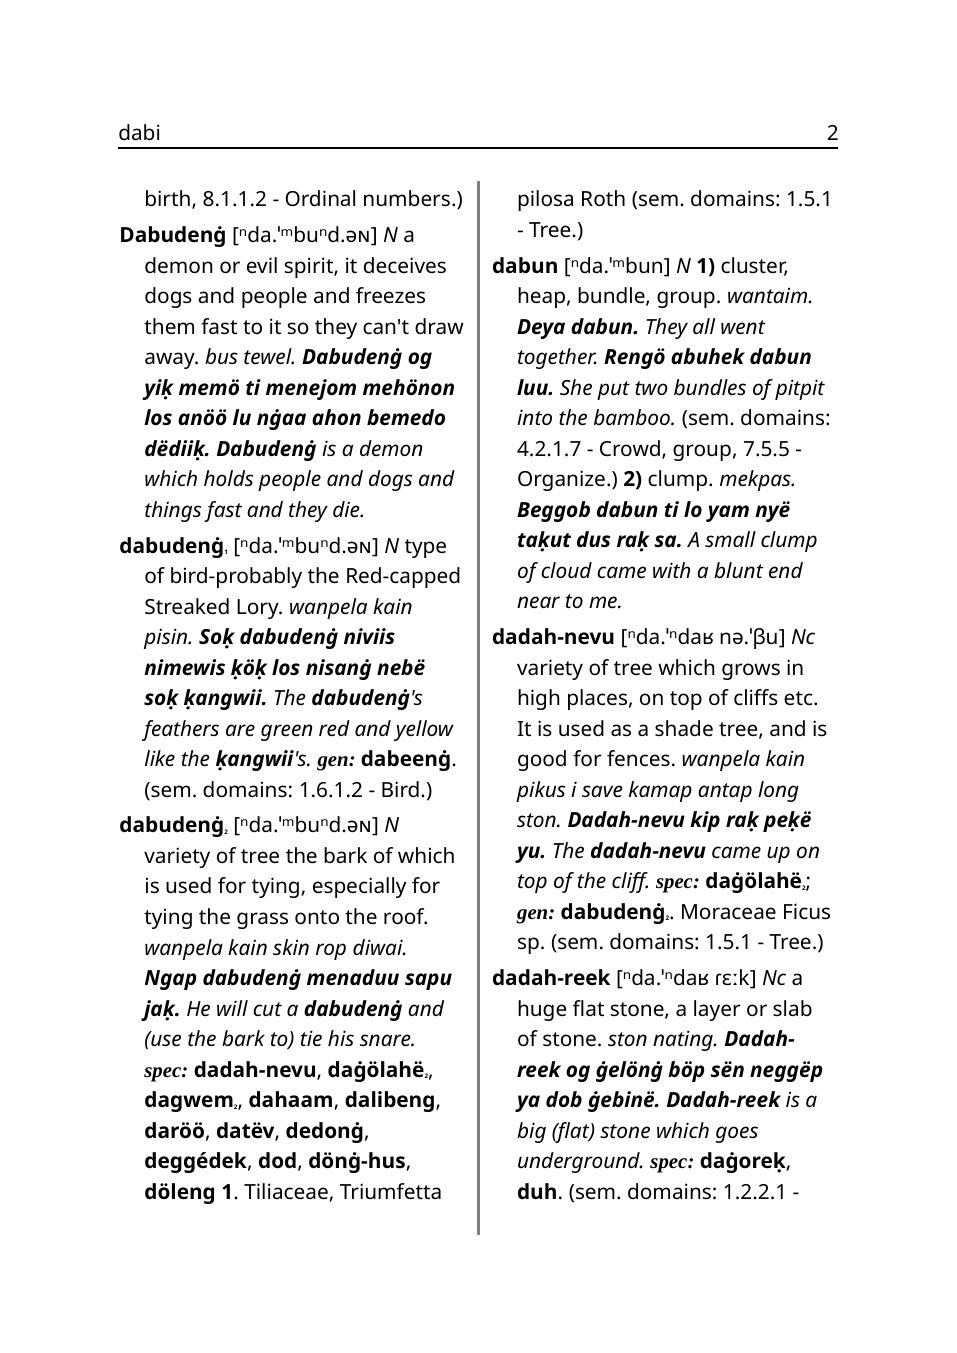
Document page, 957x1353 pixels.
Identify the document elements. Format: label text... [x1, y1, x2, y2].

text dadah-nevu [ⁿda.ˈⁿdaʁ nə.ˈβu] Nc variety of tree which grows in high places, on top of cliffs etc. It is used as a shade tree, and is good for fences. wanpela kain pikus i save kamap antap long ston. Dadah-nevu kip raḳ peḳë yu. The dadah-nevu came up on top of the cliff. spec: daġölahë2; gen: dabudenġ2. Moraceae Ficus sp. (sem. domains: 1.5.1 - Tree.) [492, 619, 837, 960]
text dabun [ⁿda.ˈᵐbun] N 1) cluster, heap, bundle, group. wantaim. Deya dabun. They all went together. Rengö abuhek dabun luu. She put two bundles of pitpit into the bamboo. (sem. domains: 4.2.1.7 - Crowd, group, 7.5.5 - Organize.) 2) clump. mekpas. Beggob dabun ti lo yam nyë taḳut dus raḳ sa. A small clump of cloud came with a blunt end near to me. [492, 248, 837, 619]
text dabudenġ2 [ⁿda.ˈᵐbuⁿd.əɴ] N variety of tree the bark of which is used for tying, especially for tying the grass onto the roof. wanpela kain skin rop diwai. Ngap dabudenġ menaduu sapu jaḳ. He will cut a dabudenġ and (use the bark to) tie his snare. spec: dadah-nevu, daġölahë2, dagwem2, dahaam, dalibeng, daröö, datëv, dedonġ, deggédek, dod, dönġ-hus, döleng 1. Tiliaceae, Triumfetta [119, 807, 465, 1209]
text pilosa Roth (sem. domains: 1.5.1 - Tree.) [492, 183, 837, 248]
text dadah-reek [ⁿda.ˈⁿdaʁ ɾɛːk] Nc a huge flat stone, a layer or slab of stone. ston nating. Dadah-reek og ġelönġ böp sën neggëp ya dob ġebinë. Dadah-reek is a big (flat) stone which goes underground. spec: daġoreḳ, duh. (sem. domains: 1.2.2.1 [492, 960, 837, 1209]
text dabudenġ1 [ⁿda.ˈᵐbuⁿd.əɴ] N type of bird-probably the Red-capped Streaked Lory. wanpela kain pisin. Soḳ dabudenġ niviis nimewis ḳöḳ los nisanġ nebë soḳ ḳangwii. The dabudenġ's feathers are green red and yellow like the ḳangwii's. gen: dabeenġ. (sem. domains: 1.6.1.2 - Bird.) [119, 528, 465, 807]
text birth, 8.1.1.2 - Ordinal numbers.) [119, 183, 465, 217]
text Dabudenġ [ⁿda.ˈᵐbuⁿd.əɴ] N a demon or evil spirit, it deceives dogs and people and freezes them fast to it so they can't draw away. bus tewel. Dabudenġ og yiḳ memö ti menejom mehönon los anöö lu nġaa ahon bemedo dëdiiḳ. Dabudenġ is a demon which holds people and dogs and things fast and they die. [119, 217, 465, 528]
